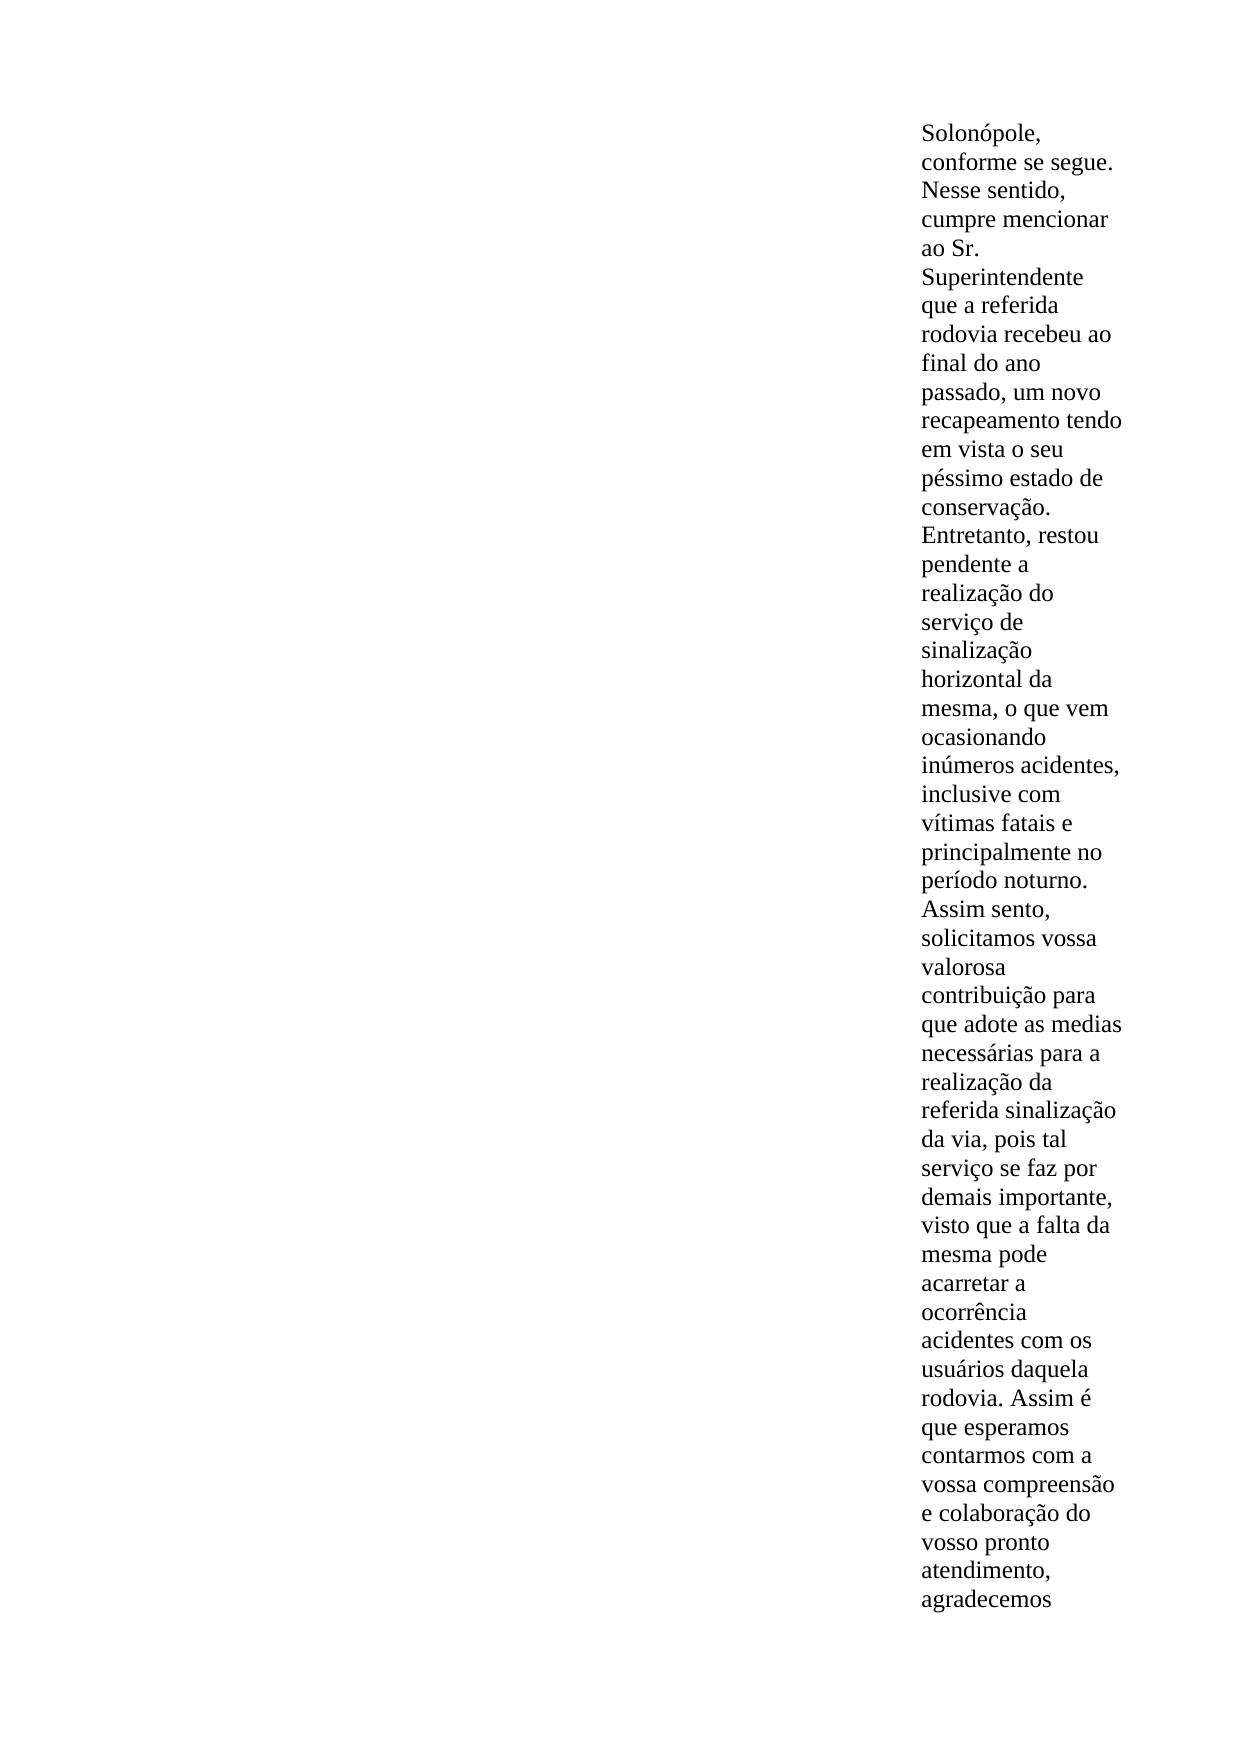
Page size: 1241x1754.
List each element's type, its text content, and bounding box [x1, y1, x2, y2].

table_cell [319, 118, 519, 1613]
table_cell [520, 118, 720, 1613]
table_cell [118, 118, 319, 1613]
table_cell Solonópole, conforme se segue. Nesse sentido, cumpre mencionar ao Sr. Superintendente que a referida rodovia recebeu ao final do ano passado, um novo recapeamento tendo em vista o seu péssimo estado de conservação. Entretanto, restou pendente a realização do serviço de sinalização horizontal da mesma, o que vem ocasionando inúmeros acidentes, inclusive com vítimas fatais e principalmente no período noturno. Assim sento, solicitamos vossa valorosa contribuição para que adote as medias necessárias para a realização da referida sinalização da via, pois tal serviço se faz por demais importante, visto que a falta da mesma pode acarretar a ocorrência acidentes com os usuários daquela rodovia. Assim é que esperamos contarmos com a vossa compreensão e colaboração do vosso pronto atendimento, agradecemos [921, 118, 1122, 1613]
table_cell [720, 118, 921, 1613]
